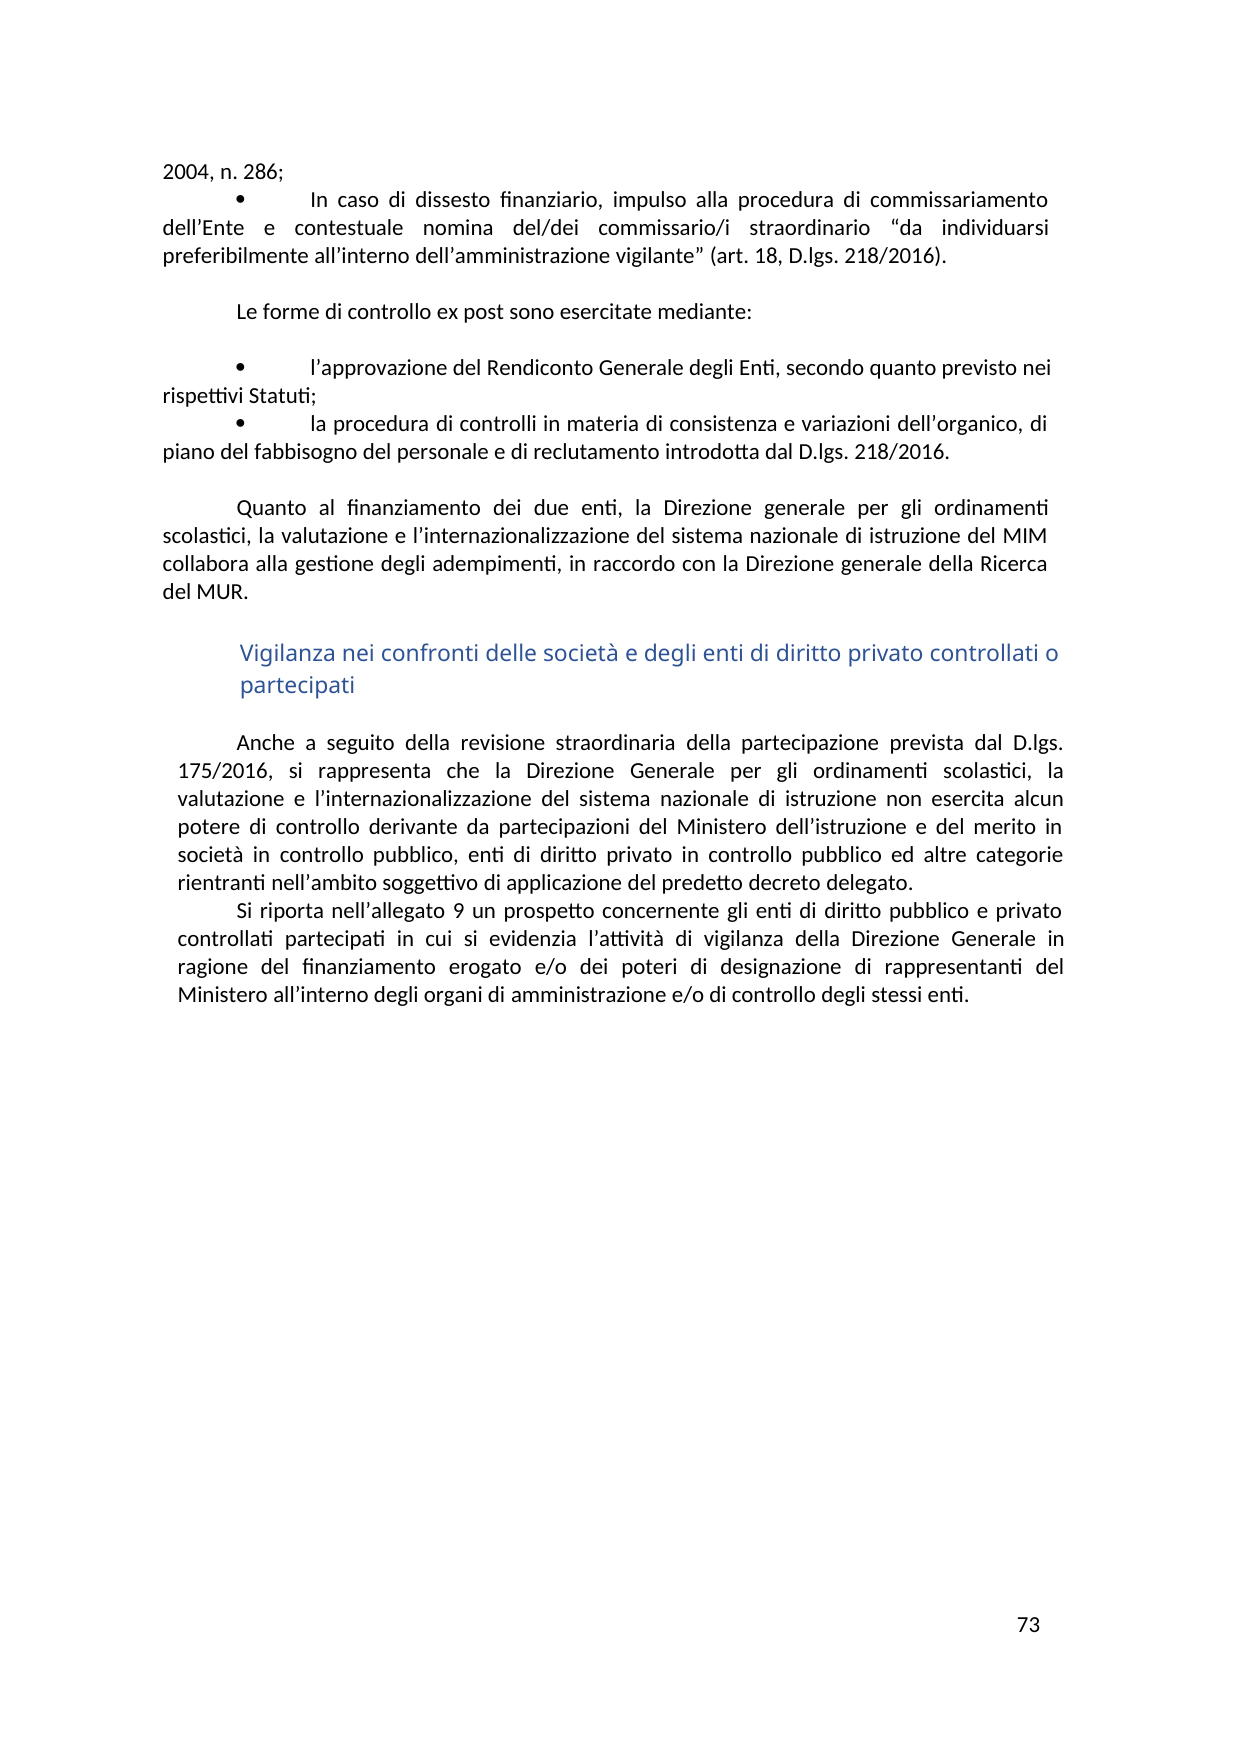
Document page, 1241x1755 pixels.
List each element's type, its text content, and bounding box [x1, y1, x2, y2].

text rispettivi Statuti; [162, 381, 1136, 409]
list l’approvazione del Rendiconto Generale degli Enti, secondo quanto previsto nei [236, 353, 1136, 381]
text Si riporta nell’allegato 9 un prospetto concernente gli enti di diritto pubblico e privato controllati partecipati in cui si evidenzia l’attività di vigilanza della Direzione Generale in ragione del finanziamento erogato e/o dei poteri di designazione di rappresentanti del Ministero all’interno degli organi di amministrazione e/o di controllo degli stessi enti. [177, 896, 1064, 1008]
list la procedura di controlli in materia di consistenza e variazioni dell’organico, di [236, 409, 1136, 437]
text Anche a seguito della revisione straordinaria della partecipazione prevista dal D.lgs. 175/2016, si rappresenta che la Direzione Generale per gli ordinamenti scolastici, la valutazione e l’internazionalizzazione del sistema nazionale di istruzione non esercita alcun potere di controllo derivante da partecipazioni del Ministero dell’istruzione e del merito in società in controllo pubblico, enti di diritto privato in controllo pubblico ed altre categorie rientranti nell’ambito soggettivo di applicazione del predetto decreto delegato. [177, 728, 1064, 896]
text piano del fabbisogno del personale e di reclutamento introdotta dal D.lgs. 218/2016. [162, 437, 1136, 465]
text 2004, n. 286; [162, 157, 1136, 185]
text Vigilanza nei confronti delle società e degli enti di diritto privato controllati o partecipati [239, 637, 1136, 700]
text Quanto al finanziamento dei due enti, la Direzione generale per gli ordinamenti scolastici, la valutazione e l’internazionalizzazione del sistema nazionale di istruzione del MIM collabora alla gestione degli adempimenti, in raccordo con la Direzione generale della Ricerca del MUR. [162, 493, 1050, 605]
list In caso di dissesto finanziario, impulso alla procedura di commissariamento dell’Ente e contestuale nomina del/dei commissario/i straordinario “da individuarsi preferibilmente all’interno dell’amministrazione vigilante” (art. 18, D.lgs. 218/2016). [162, 185, 1049, 269]
text Le forme di controllo ex post sono esercitate mediante: [236, 297, 1136, 325]
